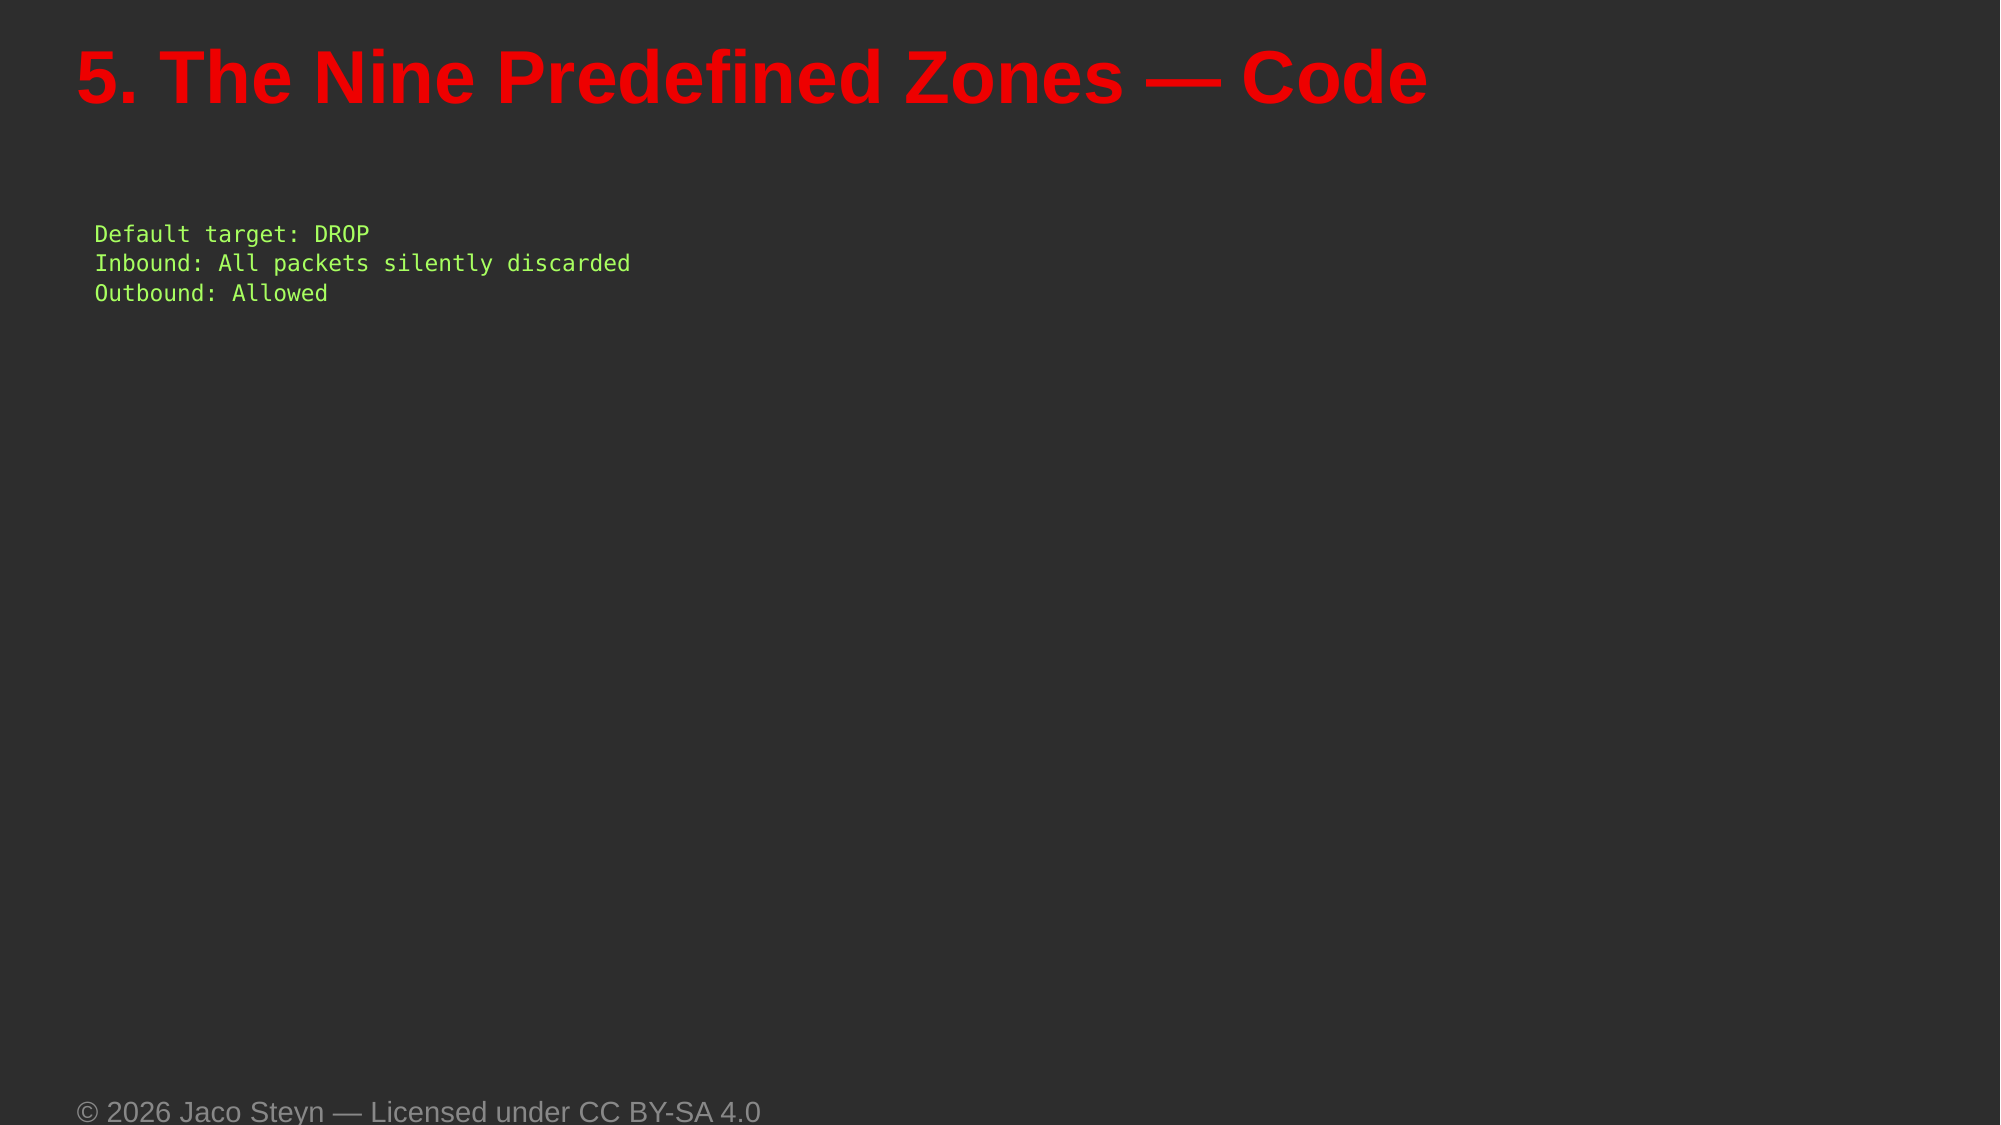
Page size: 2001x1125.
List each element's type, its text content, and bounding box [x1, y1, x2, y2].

text_box © 2026 Jaco Steyn — Licensed under CC BY-SA 4.0 [59, 1083, 1942, 1120]
text_box 5. The Nine Predefined Zones — Code [59, 23, 1942, 178]
text_box Default target: DROP Inbound: All packets silently discarded Outbound: Allowed [59, 194, 1942, 1052]
